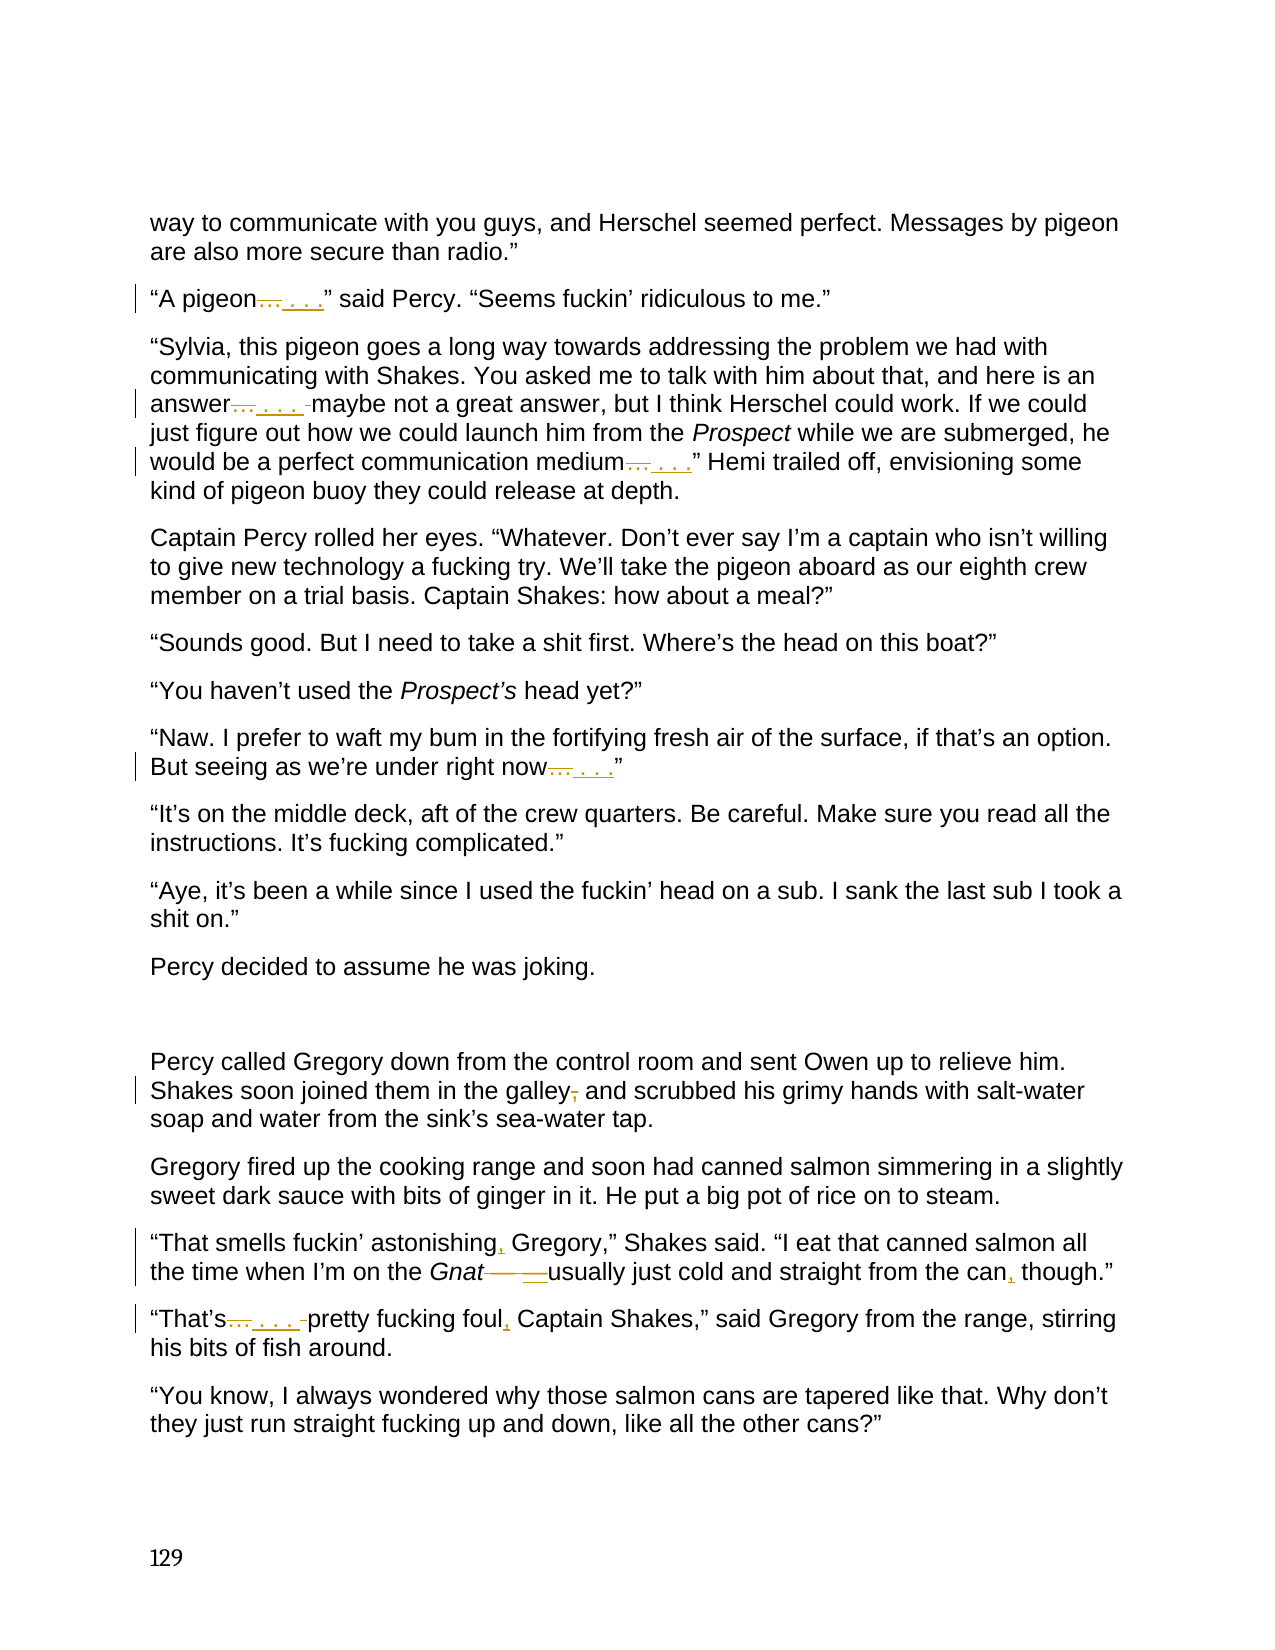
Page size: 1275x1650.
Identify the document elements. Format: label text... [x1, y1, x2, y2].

text “Naw. I prefer to waft my bum in the fortifying fresh air of the surface, if that’s an option. But seeing as we’re under right now . . .” [150, 723, 1125, 781]
text Percy decided to assume he was joking. [150, 952, 1125, 981]
text “You know, I always wondered why those salmon cans are tapered like that. Why don’t they just run straight fucking up and down, like all the other cans?” [150, 1381, 1125, 1438]
text “You haven’t used the Prospect’s head yet?” [150, 676, 1125, 704]
text way to communicate with you guys, and Herschel seemed perfect. Messages by pigeon are also more secure than radio.” [150, 208, 1125, 266]
text “A pigeon . . .” said Percy. “Seems fuckin’ ridiculous to me.” [150, 284, 1125, 313]
text “That smells fuckin’ astonishing, Gregory,” Shakes said. “I eat that canned salmon all the time when I’m on the Gnat—usually just cold and straight from the can, though.” [150, 1228, 1125, 1286]
text “It’s on the middle deck, aft of the crew quarters. Be careful. Make sure you read all the instructions. It’s fucking complicated.” [150, 799, 1125, 857]
text “Sounds good. But I need to take a shit first. Where’s the head on this boat?” [150, 628, 1125, 657]
text Percy called Gregory down from the control room and sent Owen up to relieve him. Shakes soon joined them in the galley and scrubbed his grimy hands with salt-water soap and water from the sink’s sea-water tap. [150, 1047, 1125, 1133]
text Gregory fired up the cooking range and soon had canned salmon simmering in a slightly sweet dark sauce with bits of ginger in it. He put a big pot of rice on to steam. [150, 1152, 1125, 1209]
text “Aye, it’s been a while since I used the fuckin’ head on a sub. I sank the last sub I took a shit on.” [150, 876, 1125, 933]
text “That’s . . . pretty fucking foul, Captain Shakes,” said Gregory from the range, stirring his bits of fish around. [150, 1304, 1125, 1362]
text Captain Percy rolled her eyes. “Whatever. Don’t ever say I’m a captain who isn’t willing to give new technology a fucking try. We’ll take the pigeon aboard as our eighth crew member on a trial basis. Captain Shakes: how about a meal?” [150, 523, 1125, 609]
text “Sylvia, this pigeon goes a long way towards addressing the problem we had with communicating with Shakes. You asked me to talk with him about that, and here is an answer . . . maybe not a great answer, but I think Herschel could work. If we could just figure out how we could launch him from the Prospect while we are submerged, he would be a perfect communication medium . . .” Hemi trailed off, envisioning some kind of pigeon buoy they could release at depth. [150, 332, 1125, 504]
